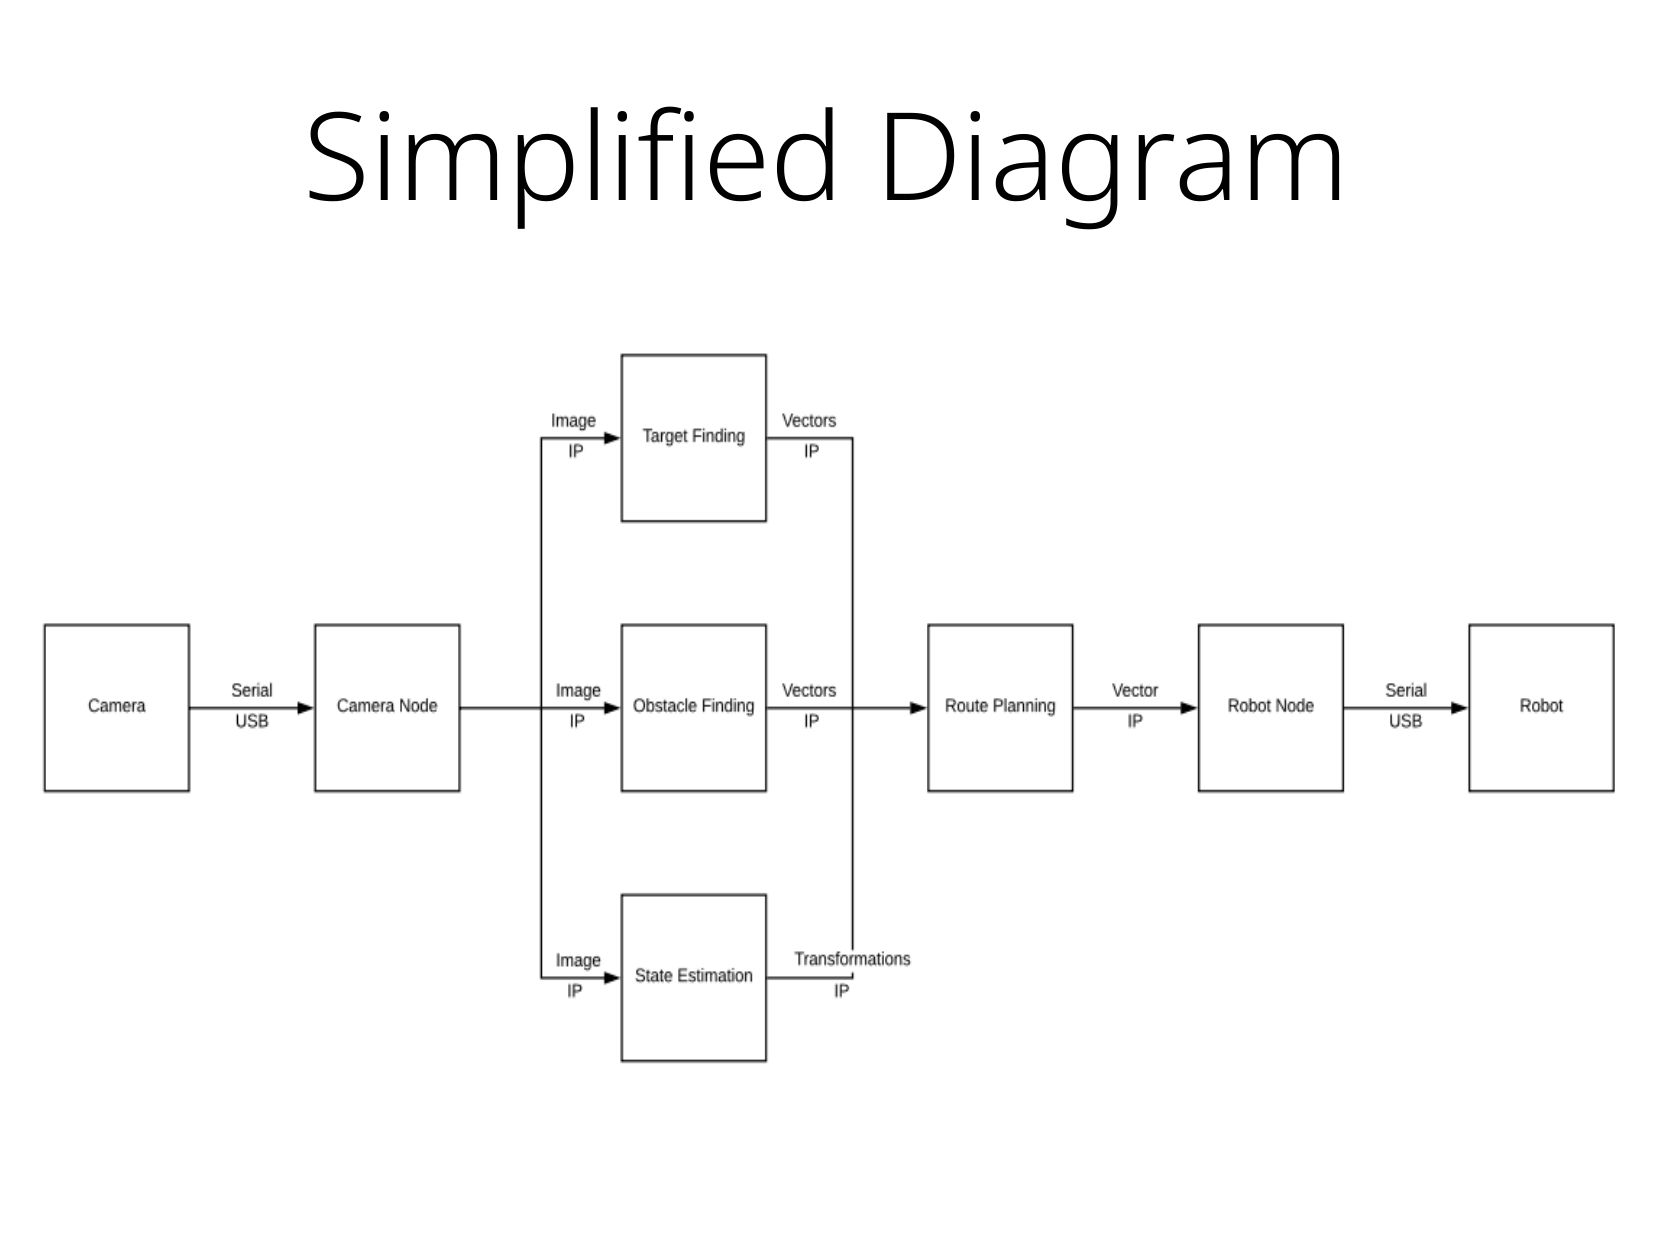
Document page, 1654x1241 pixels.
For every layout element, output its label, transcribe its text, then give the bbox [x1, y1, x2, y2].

title Simplified Diagram [82, 49, 1571, 257]
picture [17, 314, 1641, 1100]
